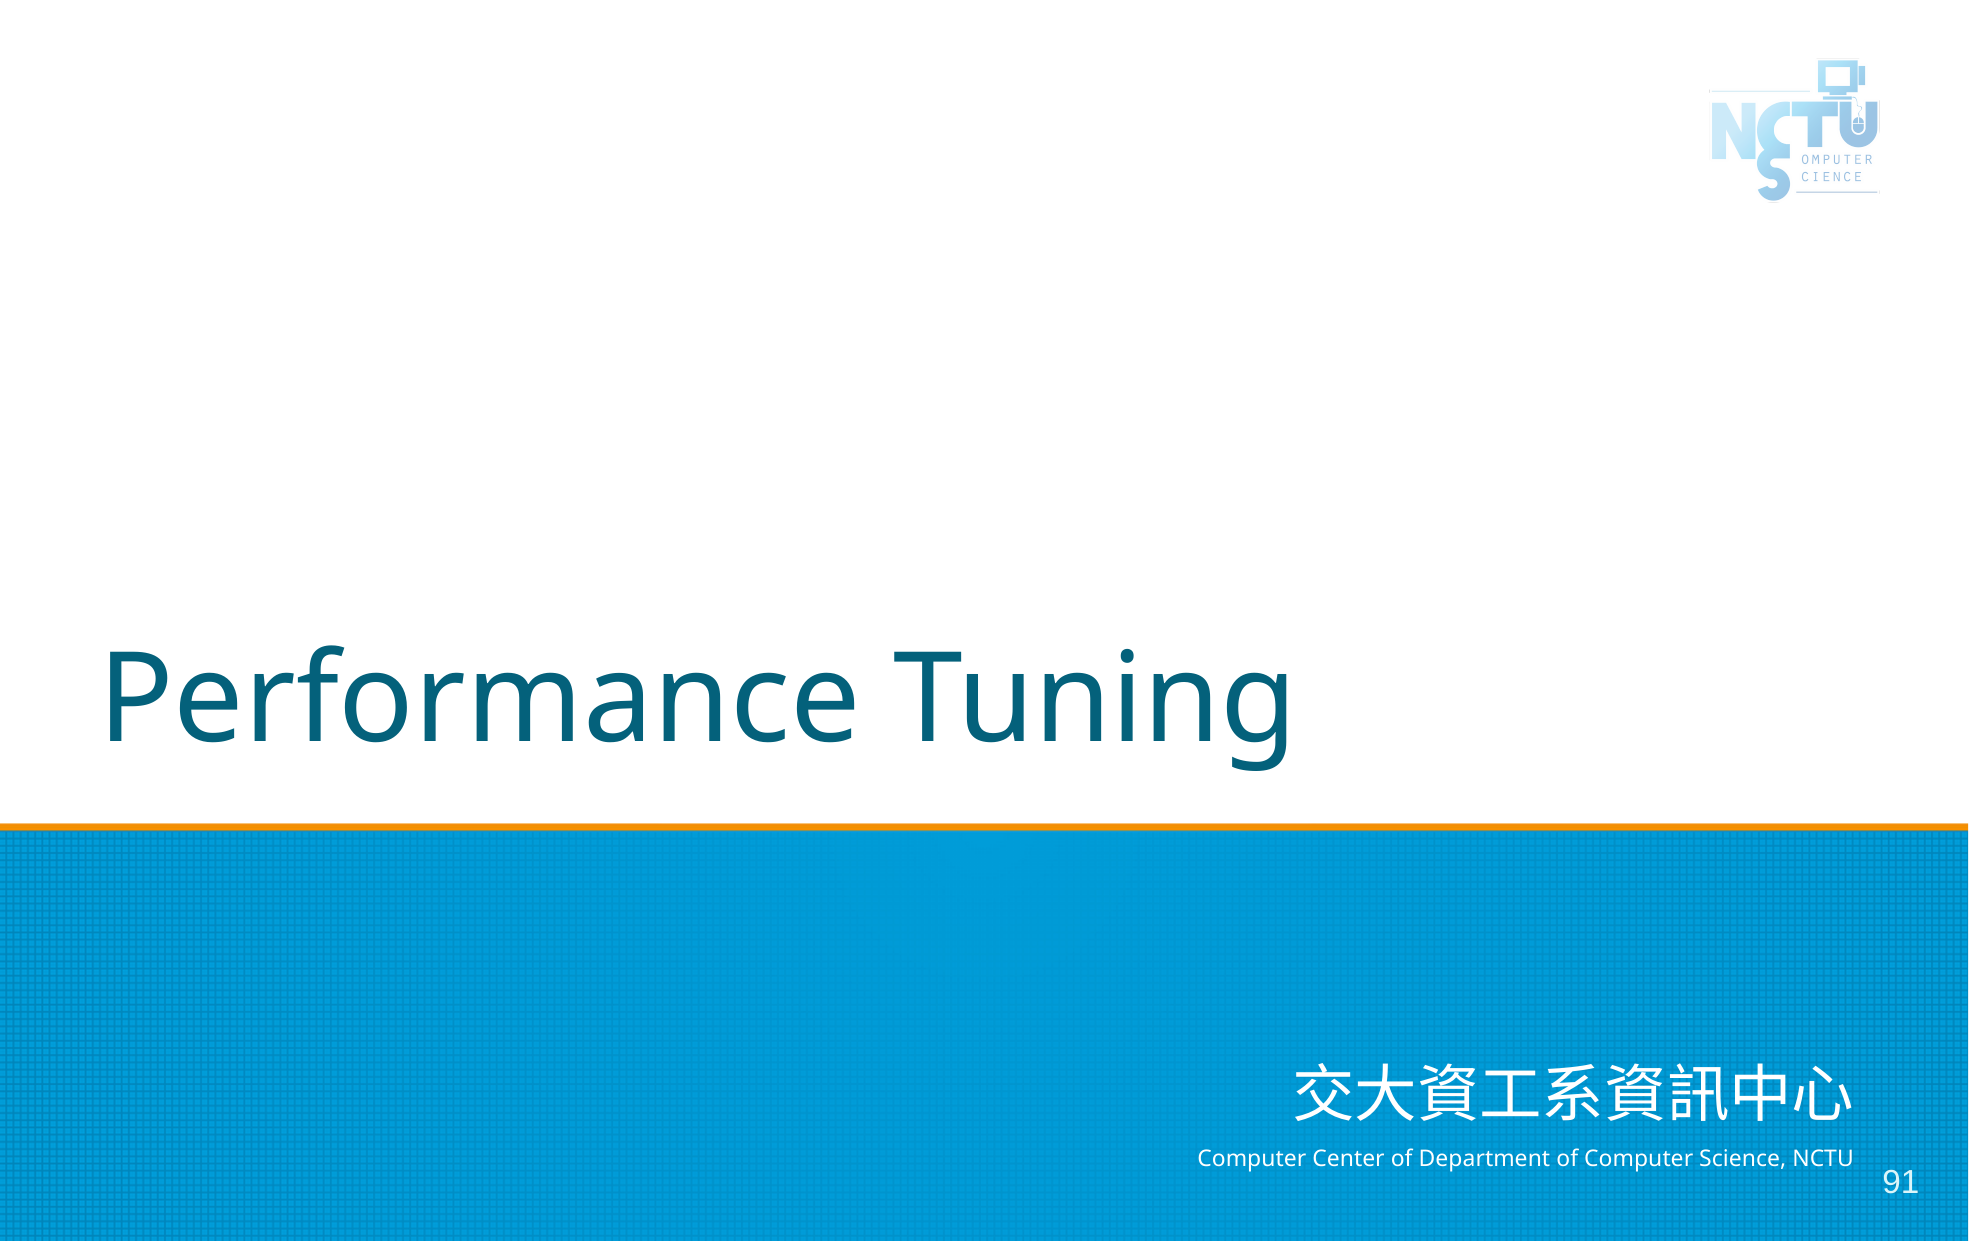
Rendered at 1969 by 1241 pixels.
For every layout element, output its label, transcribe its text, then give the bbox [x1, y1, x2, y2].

picture [0, 0, 1969, 831]
slide_number [1841, 1145, 1960, 1241]
title Performance Tuning [98, 559, 1870, 767]
